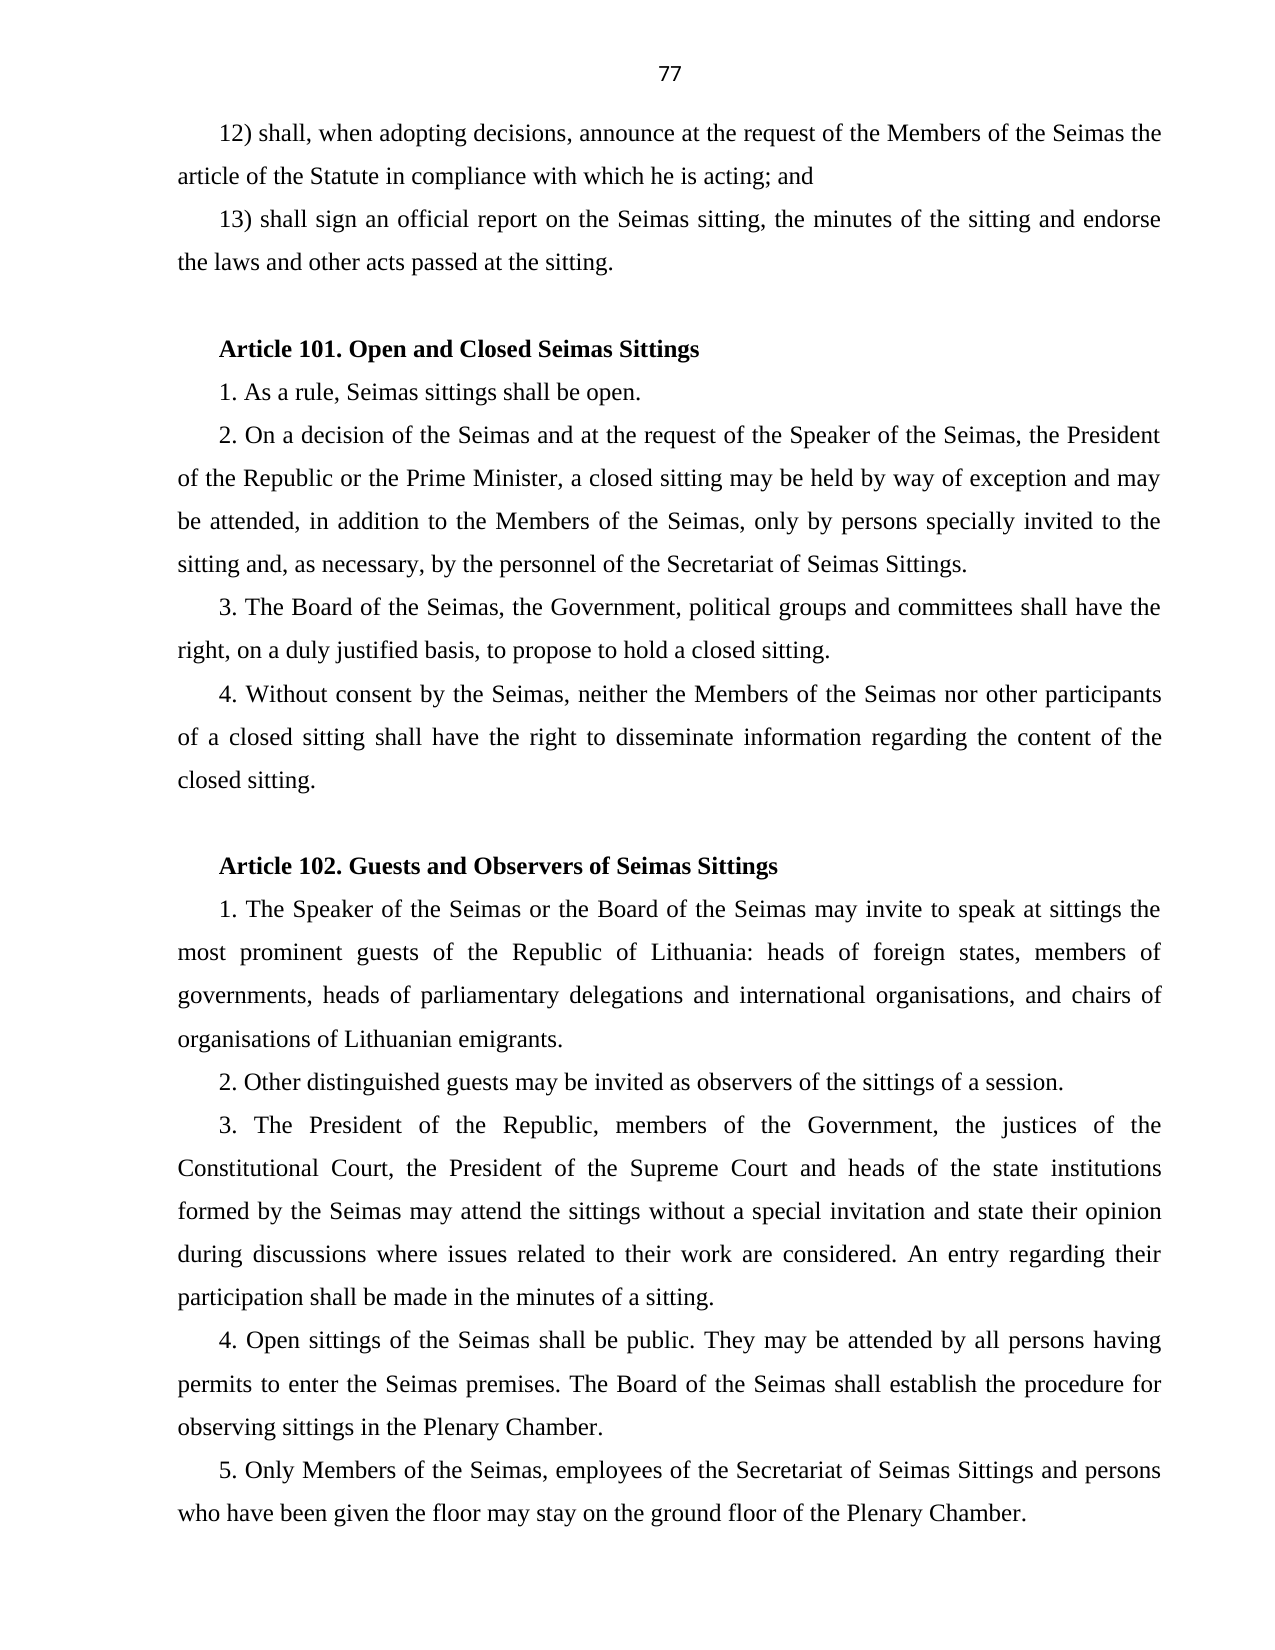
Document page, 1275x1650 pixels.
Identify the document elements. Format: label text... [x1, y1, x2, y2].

text 1. The Speaker of the Seimas or the Board of the Seimas may invite to speak at sittings the most prominent guests of the Republic of Lithuania: heads of foreign states, members of governments, heads of parliamentary delegations and international organisations, and chairs of organisations of Lithuanian emigrants. [177, 894, 1163, 1052]
text 2. Other distinguished guests may be invited as observers of the sittings of a session. [177, 1067, 1163, 1096]
text 13) shall sign an official report on the Seimas sitting, the minutes of the sitting and endorse the laws and other acts passed at the sitting. [177, 204, 1163, 276]
text 3. The Board of the Seimas, the Government, political groups and committees shall have the right, on a duly justified basis, to propose to hold a closed sitting. [177, 592, 1163, 664]
text Article 101. Open and Closed Seimas Sittings [177, 334, 1163, 362]
text 3. The President of the Republic, members of the Government, the justices of the Constitutional Court, the President of the Supreme Court and heads of the state institutions formed by the Seimas may attend the sittings without a special invitation and state their opinion during discussions where issues related to their work are considered. An entry regarding their participation shall be made in the minutes of a sitting. [177, 1110, 1163, 1311]
text 4. Open sittings of the Seimas shall be public. They may be attended by all persons having permits to enter the Seimas premises. The Board of the Seimas shall establish the procedure for observing sittings in the Plenary Chamber. [177, 1326, 1163, 1441]
text 4. Without consent by the Seimas, neither the Members of the Seimas nor other participants of a closed sitting shall have the right to disseminate information regarding the content of the closed sitting. [177, 679, 1163, 794]
text 12) shall, when adopting decisions, announce at the request of the Members of the Seimas the article of the Statute in compliance with which he is acting; and [177, 118, 1163, 190]
text 2. On a decision of the Seimas and at the request of the Speaker of the Seimas, the President of the Republic or the Prime Minister, a closed sitting may be held by way of exception and may be attended, in addition to the Members of the Seimas, only by persons specially invited to the sitting and, as necessary, by the personnel of the Secretariat of Seimas Sittings. [177, 420, 1163, 578]
text 1. As a rule, Seimas sittings shall be open. [177, 377, 1163, 406]
text Article 102. Guests and Observers of Seimas Sittings [177, 851, 1163, 880]
text 5. Only Members of the Seimas, employees of the Secretariat of Seimas Sittings and persons who have been given the floor may stay on the ground floor of the Plenary Chamber. [177, 1455, 1163, 1527]
